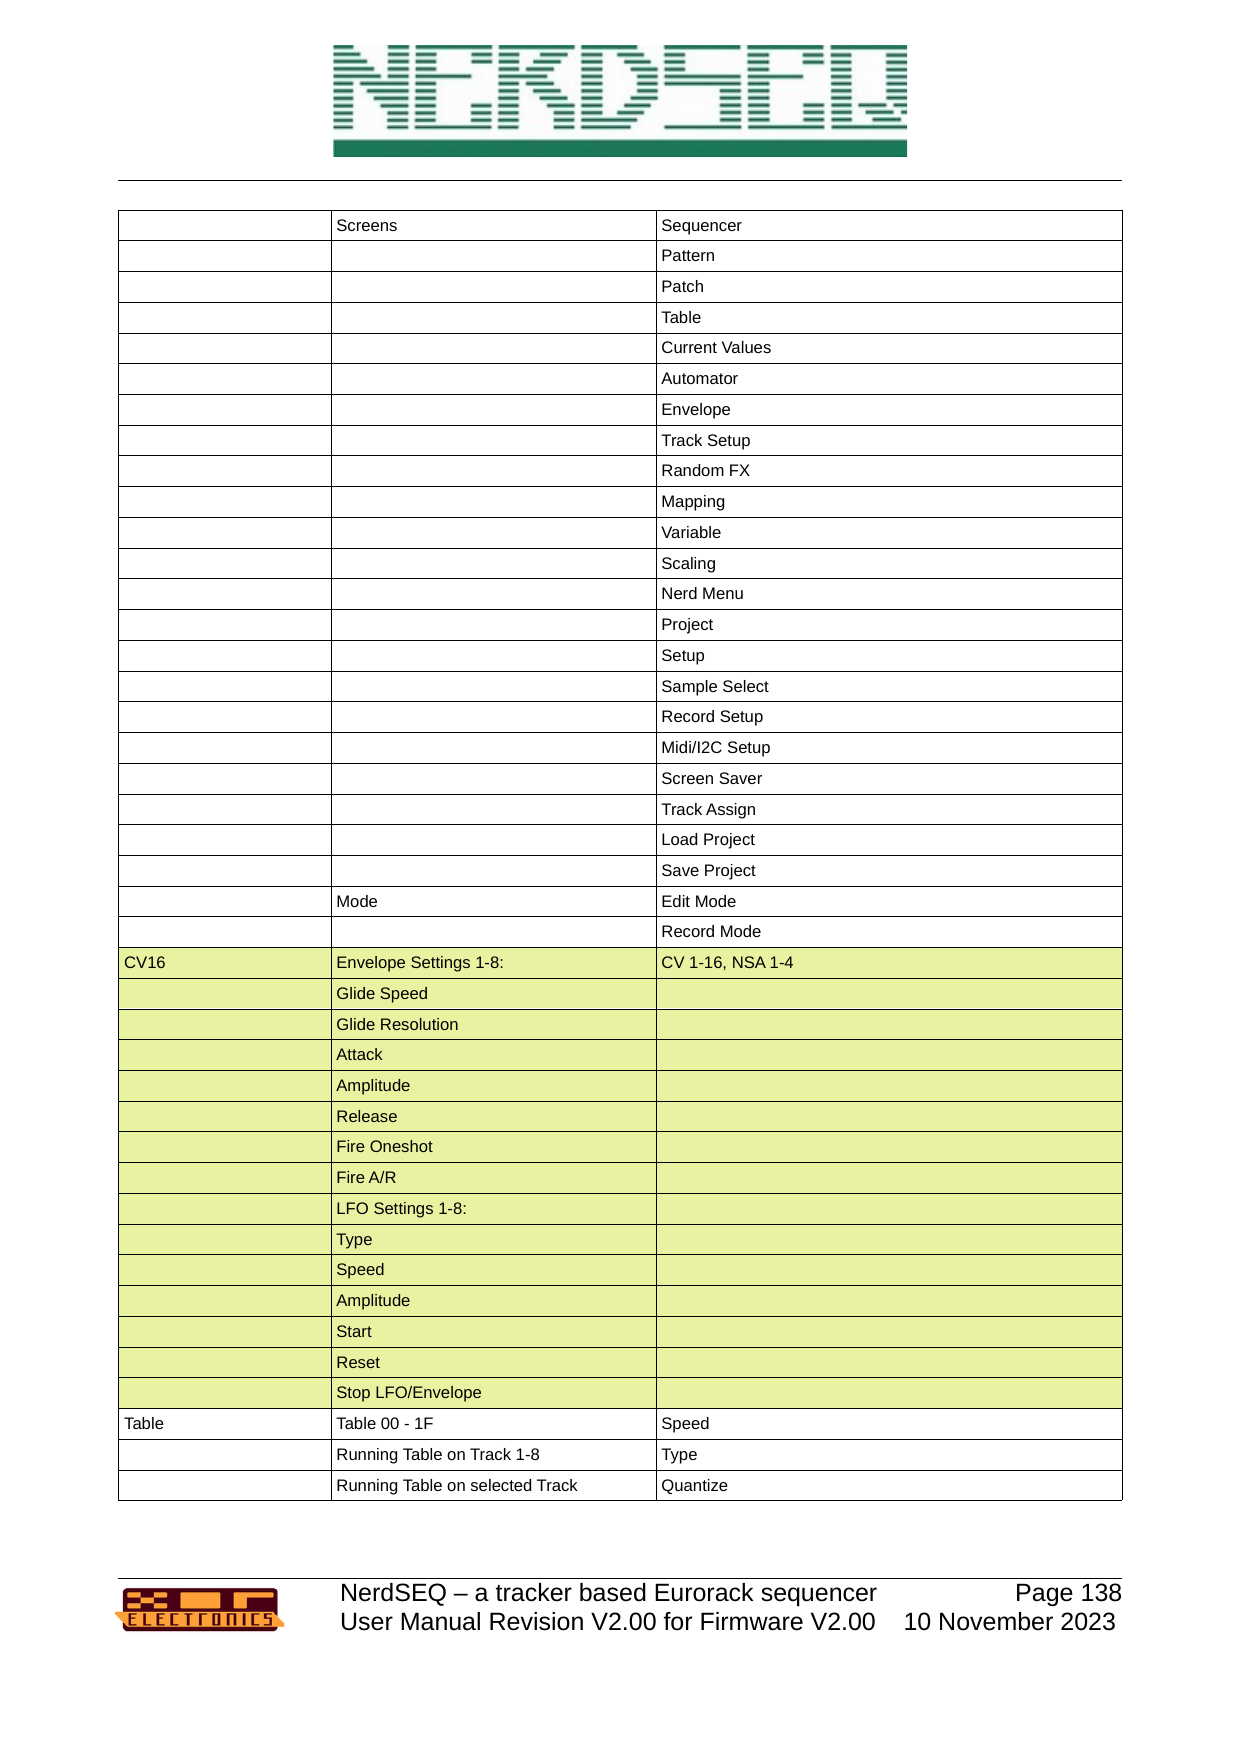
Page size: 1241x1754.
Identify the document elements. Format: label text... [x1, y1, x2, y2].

table_cell [119, 1071, 331, 1101]
table_cell [332, 456, 656, 486]
table_cell [119, 1194, 331, 1224]
table_cell Project [657, 610, 1122, 640]
table_cell Mode [332, 887, 656, 916]
table_cell [119, 364, 331, 394]
table_cell [119, 579, 331, 609]
table_cell [657, 1378, 1122, 1408]
table_cell [332, 303, 656, 332]
table_cell CV16 [119, 948, 331, 978]
table_cell [332, 395, 656, 425]
table_cell [332, 764, 656, 793]
table_cell [119, 456, 331, 486]
table_cell [657, 1255, 1122, 1285]
table_cell [119, 1378, 331, 1408]
table_cell Setup [657, 641, 1122, 671]
table_cell [332, 487, 656, 517]
table_cell Screen Saver [657, 764, 1122, 793]
table_cell [119, 549, 331, 578]
table_cell [332, 272, 656, 302]
table_cell Pattern [657, 241, 1122, 271]
table_cell [119, 1010, 331, 1039]
table_cell Save Project [657, 856, 1122, 886]
table_cell [332, 825, 656, 855]
table_cell [332, 856, 656, 886]
table_cell [657, 1348, 1122, 1377]
table_cell [119, 241, 331, 271]
table_cell [119, 1286, 331, 1316]
table_cell Current Values [657, 334, 1122, 363]
table_cell [332, 917, 656, 947]
table_cell [119, 795, 331, 824]
table_cell [119, 825, 331, 855]
table_cell Sequencer [657, 211, 1122, 240]
table_cell [657, 1225, 1122, 1254]
table_cell [119, 979, 331, 1008]
table_cell [332, 733, 656, 763]
table_cell [332, 426, 656, 455]
table_cell [119, 672, 331, 701]
table_cell [119, 1040, 331, 1070]
table_cell Midi/I2C Setup [657, 733, 1122, 763]
table_cell [657, 1163, 1122, 1193]
table_cell Running Table on selected Track [332, 1471, 656, 1500]
table_cell [119, 856, 331, 886]
table_cell Fire A/R [332, 1163, 656, 1193]
table_cell Glide Resolution [332, 1010, 656, 1039]
table_cell [657, 1286, 1122, 1316]
table_cell [119, 1440, 331, 1469]
table_cell [332, 241, 656, 271]
table_cell Speed [332, 1255, 656, 1285]
table_cell [119, 610, 331, 640]
table_cell LFO Settings 1-8: [332, 1194, 656, 1224]
table_cell Edit Mode [657, 887, 1122, 916]
table_cell Automator [657, 364, 1122, 394]
table_cell [657, 1010, 1122, 1039]
table_cell Envelope Settings 1-8: [332, 948, 656, 978]
table_cell [332, 641, 656, 671]
table_cell Track Assign [657, 795, 1122, 824]
table_cell [119, 887, 331, 916]
table_cell [119, 395, 331, 425]
table_cell [119, 426, 331, 455]
table_cell Reset [332, 1348, 656, 1377]
table_cell Screens [332, 211, 656, 240]
table_cell [657, 979, 1122, 1008]
table_cell [119, 733, 331, 763]
table_cell Table [657, 303, 1122, 332]
table_cell Amplitude [332, 1071, 656, 1101]
table_cell Release [332, 1102, 656, 1131]
table_cell Amplitude [332, 1286, 656, 1316]
table_cell [332, 672, 656, 701]
table_cell Table [119, 1409, 331, 1439]
table_cell Load Project [657, 825, 1122, 855]
table_cell [332, 795, 656, 824]
table_cell Quantize [657, 1471, 1122, 1500]
table_cell Glide Speed [332, 979, 656, 1008]
table_cell Envelope [657, 395, 1122, 425]
table_cell Attack [332, 1040, 656, 1070]
table_cell [119, 211, 331, 240]
table_cell [119, 518, 331, 548]
table_cell [657, 1194, 1122, 1224]
table_cell [119, 917, 331, 947]
table_cell [119, 1348, 331, 1377]
table_cell Random FX [657, 456, 1122, 486]
table_cell [119, 764, 331, 793]
table_cell [332, 518, 656, 548]
table_cell Table 00 - 1F [332, 1409, 656, 1439]
table_cell CV 1-16, NSA 1-4 [657, 948, 1122, 978]
table_cell [332, 702, 656, 732]
table_cell [657, 1132, 1122, 1162]
table_cell [119, 334, 331, 363]
table_cell [119, 702, 331, 732]
table_cell [657, 1071, 1122, 1101]
table_cell Track Setup [657, 426, 1122, 455]
table_cell [119, 272, 331, 302]
table_cell [119, 1132, 331, 1162]
table_cell Speed [657, 1409, 1122, 1439]
table_cell [119, 1317, 331, 1347]
table_cell [119, 1471, 331, 1500]
table_cell [119, 303, 331, 332]
table_cell Nerd Menu [657, 579, 1122, 609]
table_cell Running Table on Track 1-8 [332, 1440, 656, 1469]
table_cell [332, 334, 656, 363]
table_cell [332, 579, 656, 609]
table_cell Sample Select [657, 672, 1122, 701]
table_cell [119, 1225, 331, 1254]
table_cell [119, 487, 331, 517]
table_cell Scaling [657, 549, 1122, 578]
picture [333, 45, 908, 157]
table_cell Start [332, 1317, 656, 1347]
table_cell [657, 1102, 1122, 1131]
table_cell [332, 549, 656, 578]
table_cell [119, 1102, 331, 1131]
table_cell [119, 1163, 331, 1193]
table_cell [332, 364, 656, 394]
table_cell [119, 1255, 331, 1285]
table_cell Type [657, 1440, 1122, 1469]
picture [115, 1584, 285, 1634]
table_cell Type [332, 1225, 656, 1254]
table_cell Fire Oneshot [332, 1132, 656, 1162]
table_cell Record Mode [657, 917, 1122, 947]
table_cell Stop LFO/Envelope [332, 1378, 656, 1408]
table_cell Variable [657, 518, 1122, 548]
table_cell [657, 1317, 1122, 1347]
table_cell [332, 610, 656, 640]
table_cell [119, 641, 331, 671]
table_cell Patch [657, 272, 1122, 302]
table_cell Record Setup [657, 702, 1122, 732]
table_cell Mapping [657, 487, 1122, 517]
table_cell [657, 1040, 1122, 1070]
